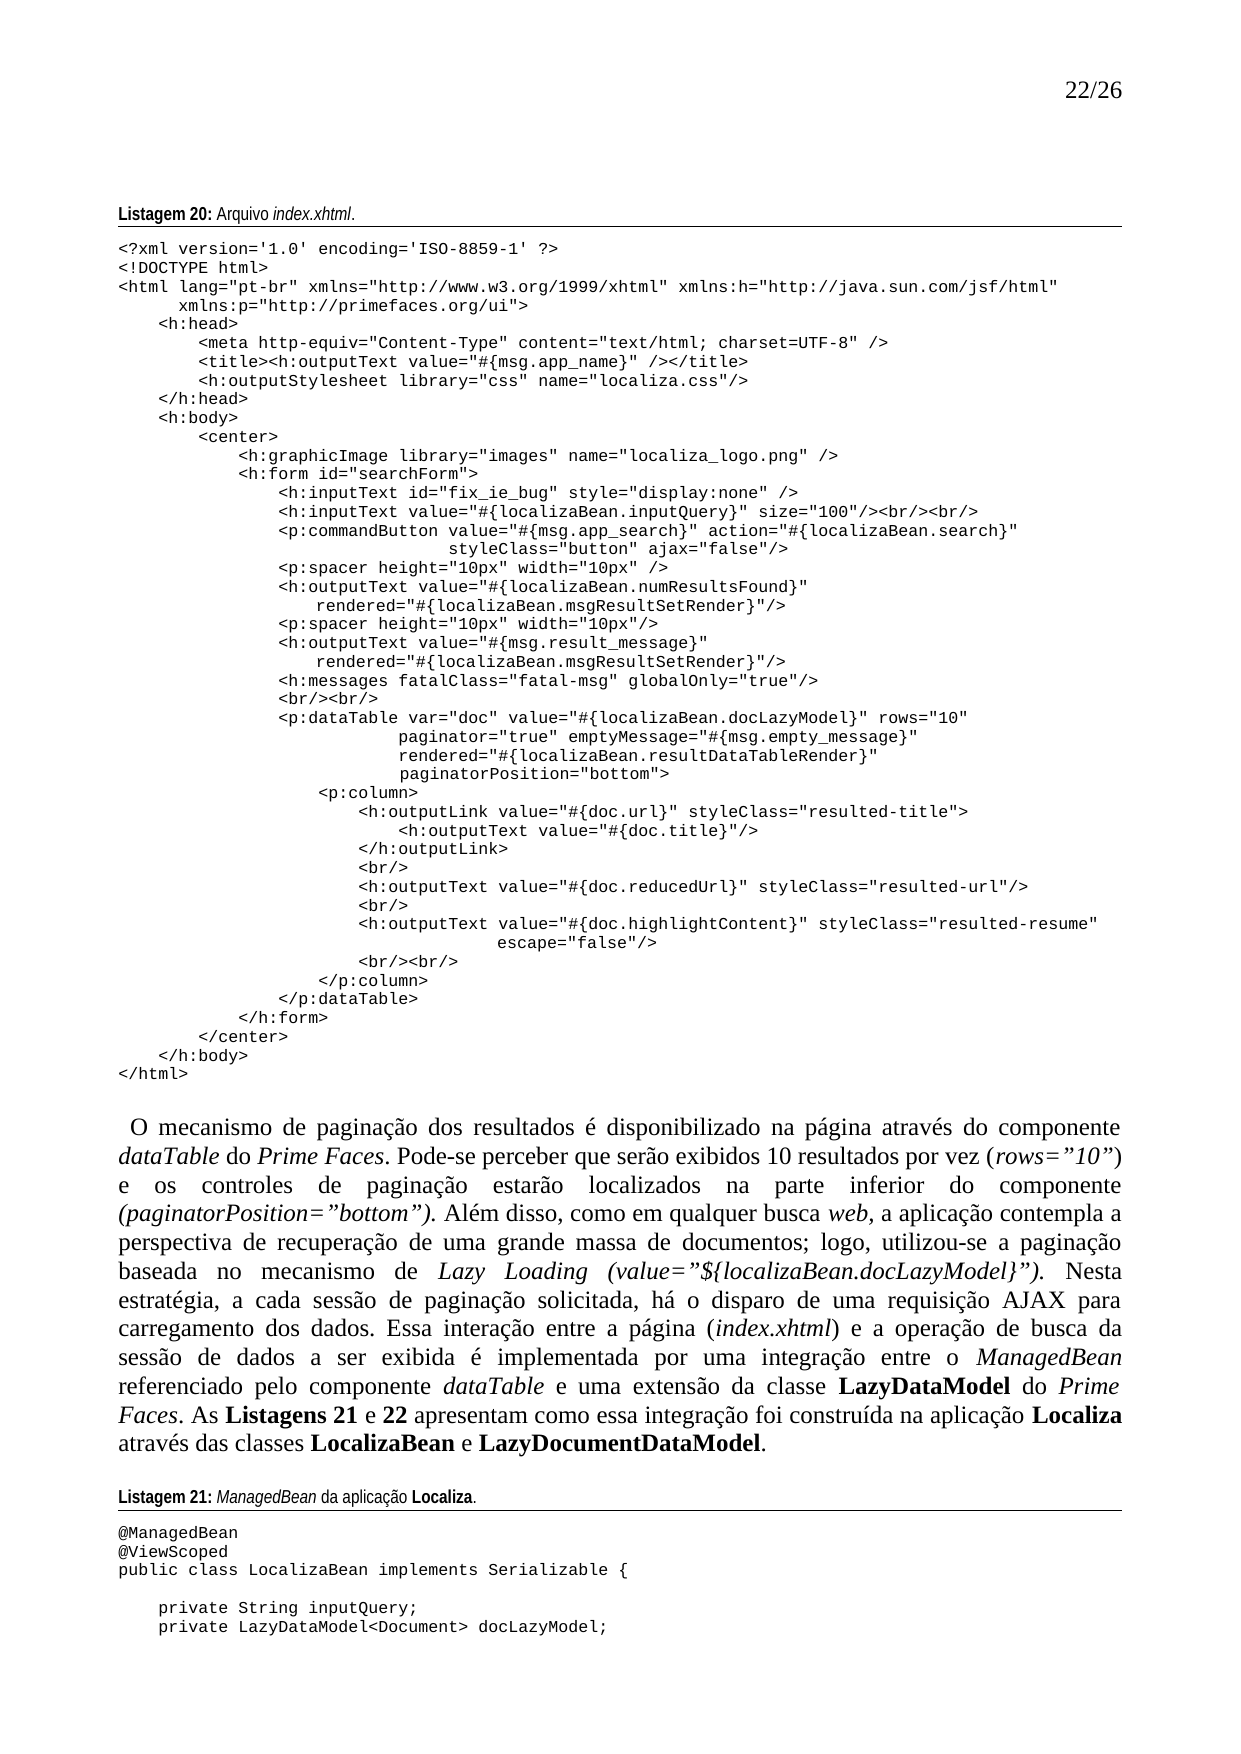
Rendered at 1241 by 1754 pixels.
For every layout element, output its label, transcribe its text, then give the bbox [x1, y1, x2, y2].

list <h:outputText value="#{localizaBean.numResultsFound}" rendered="#{localizaBean.msgResultSetRender}"/> [118, 577, 1122, 615]
list <p:commandButton value="#{msg.app_search}" action="#{localizaBean.search}" [118, 521, 1122, 540]
list paginator="true" emptyMessage="#{msg.empty_message}" [118, 727, 1122, 746]
list <br/><br/> [118, 952, 1122, 971]
list <h:outputText value="#{doc.title}"/> [118, 821, 1122, 840]
list xmlns:p="http://primefaces.org/ui"> [118, 296, 1122, 315]
list </h:outputLink> [118, 840, 1122, 858]
list <h:form id="searchForm"> [118, 465, 1122, 483]
list </h:head> [118, 390, 1122, 408]
list <p:spacer height="10px" width="10px" /> [118, 558, 1122, 577]
list <h:inputText id="fix_ie_bug" style="display:none" /> [118, 483, 1122, 502]
list <?xml version='1.0' encoding='ISO-8859-1' ?> [118, 240, 1122, 258]
list <h:outputLink value="#{doc.url}" styleClass="resulted-title"> [118, 802, 1122, 821]
list <title><h:outputText value="#{msg.app_name}" /></title> [118, 352, 1122, 371]
list </h:form> [118, 1008, 1122, 1027]
list <h:outputText value="#{doc.highlightContent}" styleClass="resulted-resume" escape="false"/> [118, 915, 1122, 952]
list <p:spacer height="10px" width="10px"/> [118, 615, 1122, 633]
list <h:head> [118, 315, 1122, 333]
list @ManagedBean [118, 1523, 1122, 1542]
list styleClass="button" ajax="false"/> [118, 540, 1122, 558]
list <h:body> [118, 408, 1122, 427]
list <h:outputText value="#{doc.reducedUrl}" styleClass="resulted-url"/> [118, 877, 1122, 896]
list <meta http-equiv="Content-Type" content="text/html; charset=UTF-8" /> [118, 333, 1122, 352]
list @ViewScoped [118, 1542, 1122, 1561]
list <br/> [118, 896, 1122, 915]
list <p:dataTable var="doc" value="#{localizaBean.docLazyModel}" rows="10" [118, 708, 1122, 727]
list </p:column> [118, 971, 1122, 990]
list public class LocalizaBean implements Serializable { [118, 1561, 1122, 1579]
list <h:graphicImage library="images" name="localiza_logo.png" /> [118, 446, 1122, 465]
list <center> [118, 427, 1122, 446]
list </center> [118, 1027, 1122, 1046]
list </html> [118, 1065, 1122, 1083]
list <br/> [118, 858, 1122, 877]
list <html lang="pt-br" xmlns="http://www.w3.org/1999/xhtml" xmlns:h="http://java.sun.com/jsf/html" [118, 277, 1122, 296]
list <h:outputText value="#{msg.result_message}" rendered="#{localizaBean.msgResultSetRender}"/> [118, 633, 1122, 671]
list </h:body> [118, 1046, 1122, 1065]
list private LazyDataModel<Document> docLazyModel; [118, 1617, 1122, 1636]
list private String inputQuery; [118, 1598, 1122, 1617]
text O mecanismo de paginação dos resultados é disponibilizado na página através do componente dataTable do Prime Faces. Pode-se perceber que serão exibidos 10 resultados por vez (rows=”10”) e os controles de paginação estarão localizados na parte inferior do componente (paginatorPosition=”bottom”). Além disso, como em qualquer busca web, a aplicação contempla a perspectiva de recuperação de uma grande massa de documentos; logo, utilizou-se a paginação baseada no mecanismo de Lazy Loading (value=”${localizaBean.docLazyModel}”). Nesta estratégia, a cada sessão de paginação solicitada, há o disparo de uma requisição AJAX para carregamento dos dados. Essa interação entre a página (index.xhtml) e a operação de busca da sessão de dados a ser exibida é implementada por uma integração entre o ManagedBean referenciado pelo componente dataTable e uma extensão da classe LazyDataModel do Prime Faces. As Listagens 21 e 22 apresentam como essa integração foi construída na aplicação Localiza através das classes LocalizaBean e LazyDocumentDataModel. [118, 1112, 1122, 1457]
list <h:inputText value="#{localizaBean.inputQuery}" size="100"/><br/><br/> [118, 502, 1122, 521]
list <p:column> [118, 783, 1122, 802]
list rendered="#{localizaBean.resultDataTableRender}" paginatorPosition="bottom"> [118, 746, 1122, 783]
list Listagem 20: Arquivo index.xhtml. [118, 203, 1122, 226]
list <!DOCTYPE html> [118, 258, 1122, 277]
list Listagem 21: ManagedBean da aplicação Localiza. [118, 1486, 1122, 1510]
list <h:outputStylesheet library="css" name="localiza.css"/> [118, 371, 1122, 390]
list <h:messages fatalClass="fatal-msg" globalOnly="true"/> [118, 671, 1122, 690]
list <br/><br/> [118, 690, 1122, 708]
list </p:dataTable> [118, 990, 1122, 1008]
